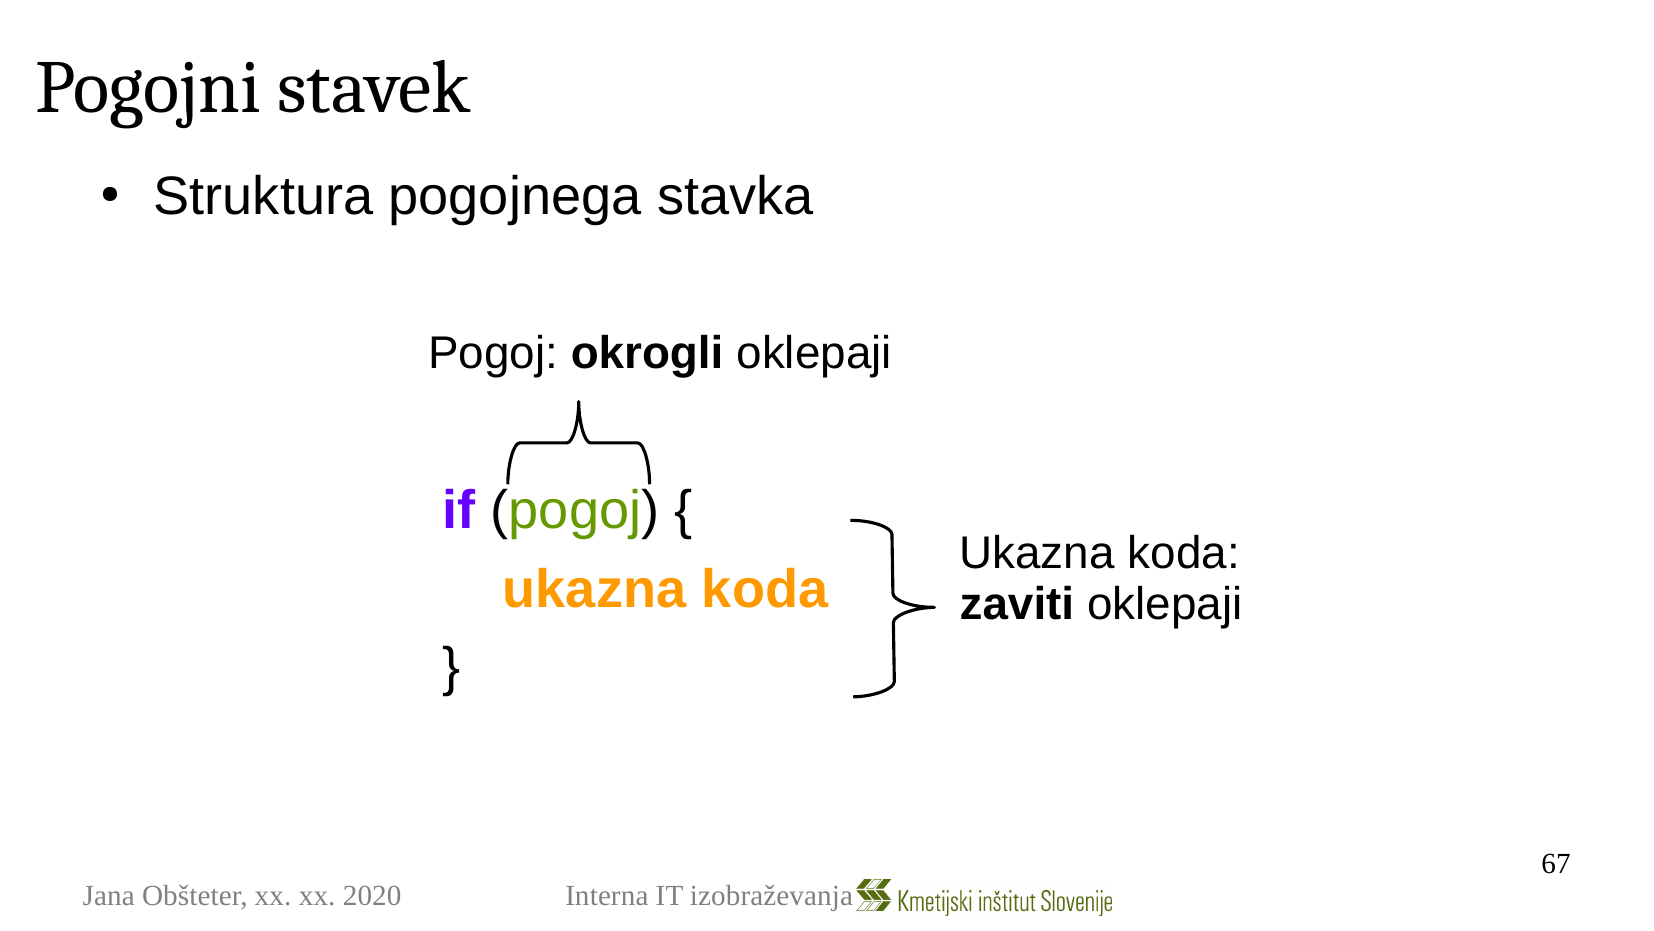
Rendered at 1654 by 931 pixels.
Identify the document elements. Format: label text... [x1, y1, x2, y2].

text_box Pogoj: okrogli oklepaji [413, 319, 1182, 438]
picture [856, 879, 1112, 916]
title Pogojni stavek [35, 21, 1524, 154]
text_box Ukazna koda: zaviti oklepaji [944, 519, 1288, 688]
list Struktura pogojnega stavka if (pogoj) { ukazna koda } [82, 165, 1642, 827]
